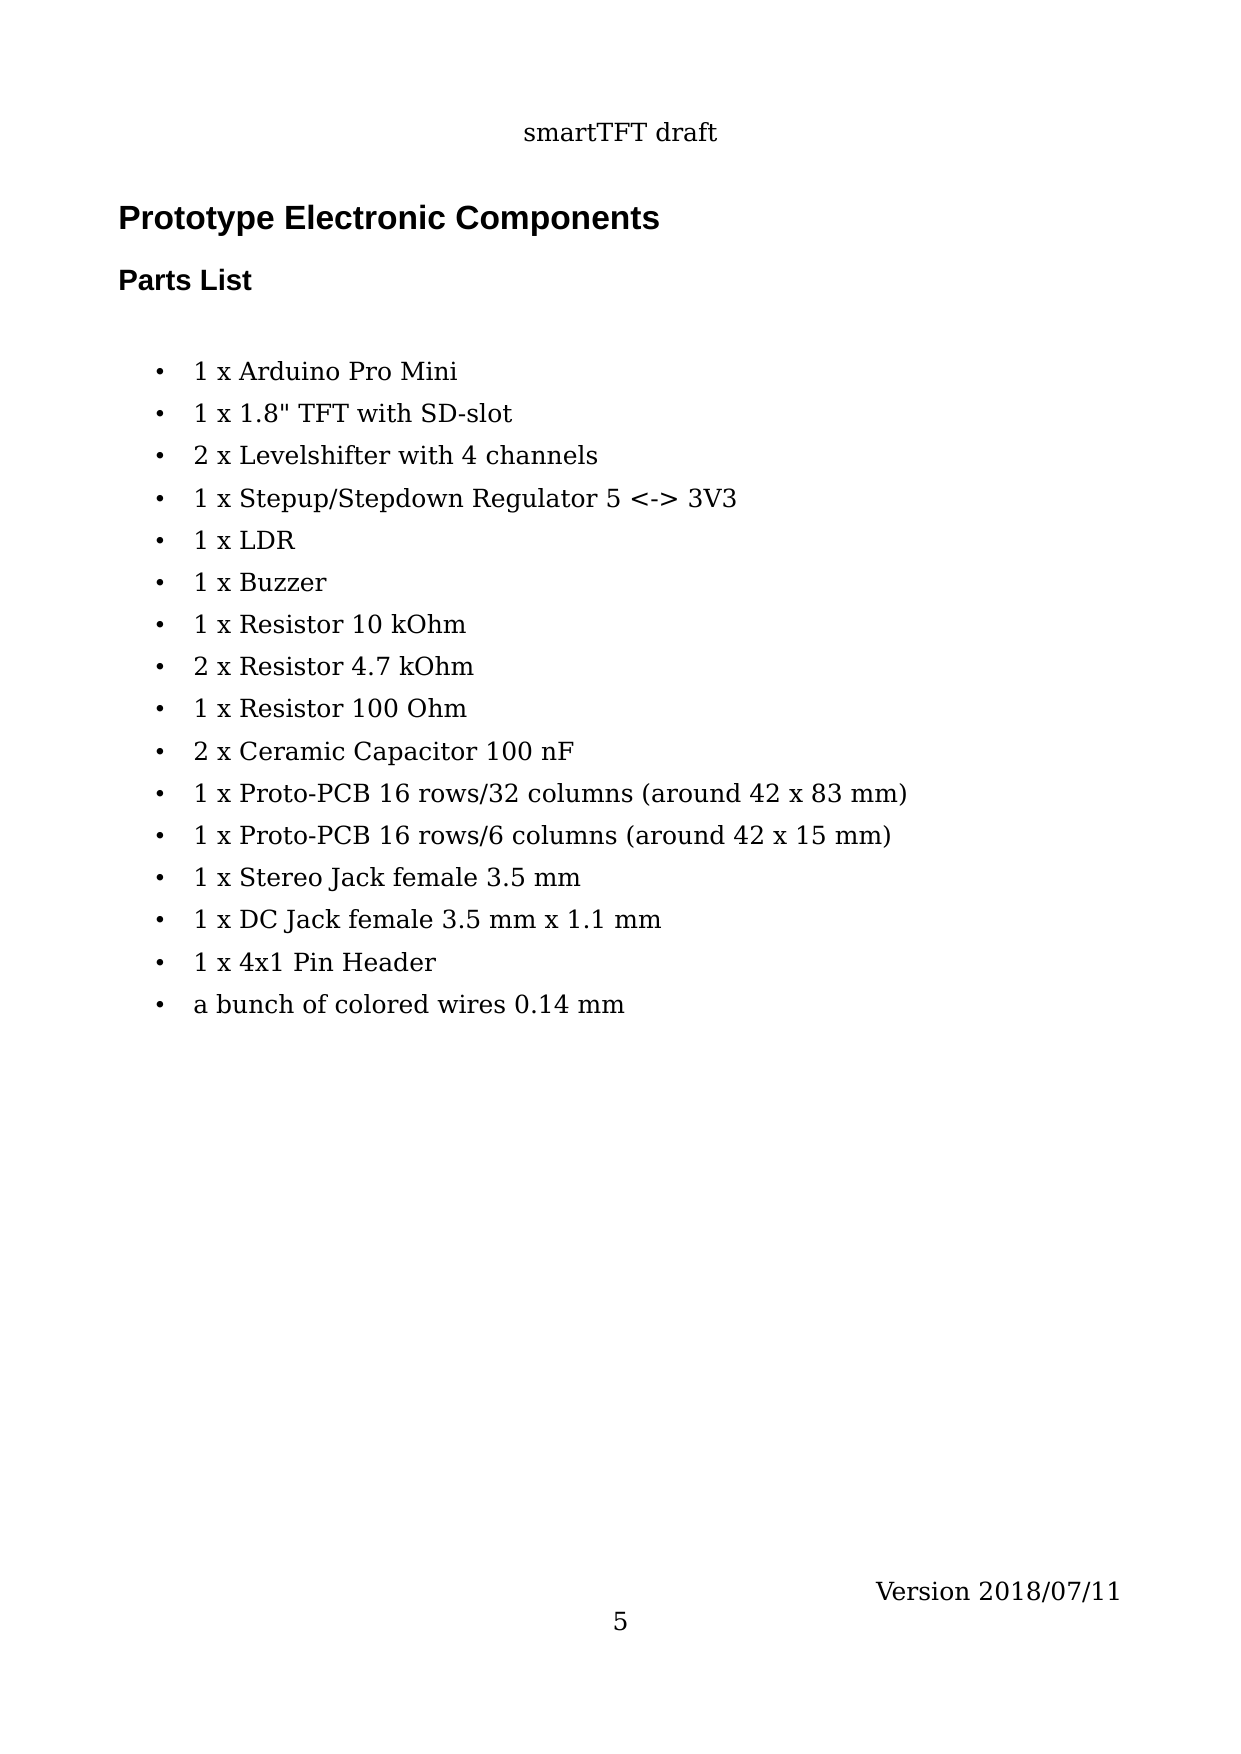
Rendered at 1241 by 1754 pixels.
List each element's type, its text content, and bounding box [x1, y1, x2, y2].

list 1 x Arduino Pro Mini [156, 357, 1122, 386]
list 2 x Resistor 4.7 kOhm [156, 652, 1122, 682]
list 1 x Resistor 10 kOhm [156, 610, 1122, 639]
list 1 x Stepup/Stepdown Regulator 5 <-> 3V3 [156, 484, 1122, 513]
list 1 x 4x1 Pin Header [156, 948, 1122, 977]
list 1 x Proto-PCB 16 rows/6 columns (around 42 x 15 mm) [156, 821, 1122, 850]
list 1 x DC Jack female 3.5 mm x 1.1 mm [156, 906, 1122, 935]
list 1 x LDR [156, 526, 1122, 555]
list 1 x Proto-PCB 16 rows/32 columns (around 42 x 83 mm) [156, 779, 1122, 808]
list 1 x Buzzer [156, 568, 1122, 597]
list 1 x Stereo Jack female 3.5 mm [156, 863, 1122, 893]
list 2 x Ceramic Capacitor 100 nF [156, 737, 1122, 766]
list 1 x 1.8" TFT with SD-slot [156, 399, 1122, 428]
list 1 x Resistor 100 Ohm [156, 695, 1122, 724]
subtitle Parts List [118, 263, 1122, 297]
subtitle Prototype Electronic Components [118, 198, 1122, 236]
list 2 x Levelshifter with 4 channels [156, 442, 1122, 471]
list a bunch of colored wires 0.14 mm [156, 990, 1122, 1019]
